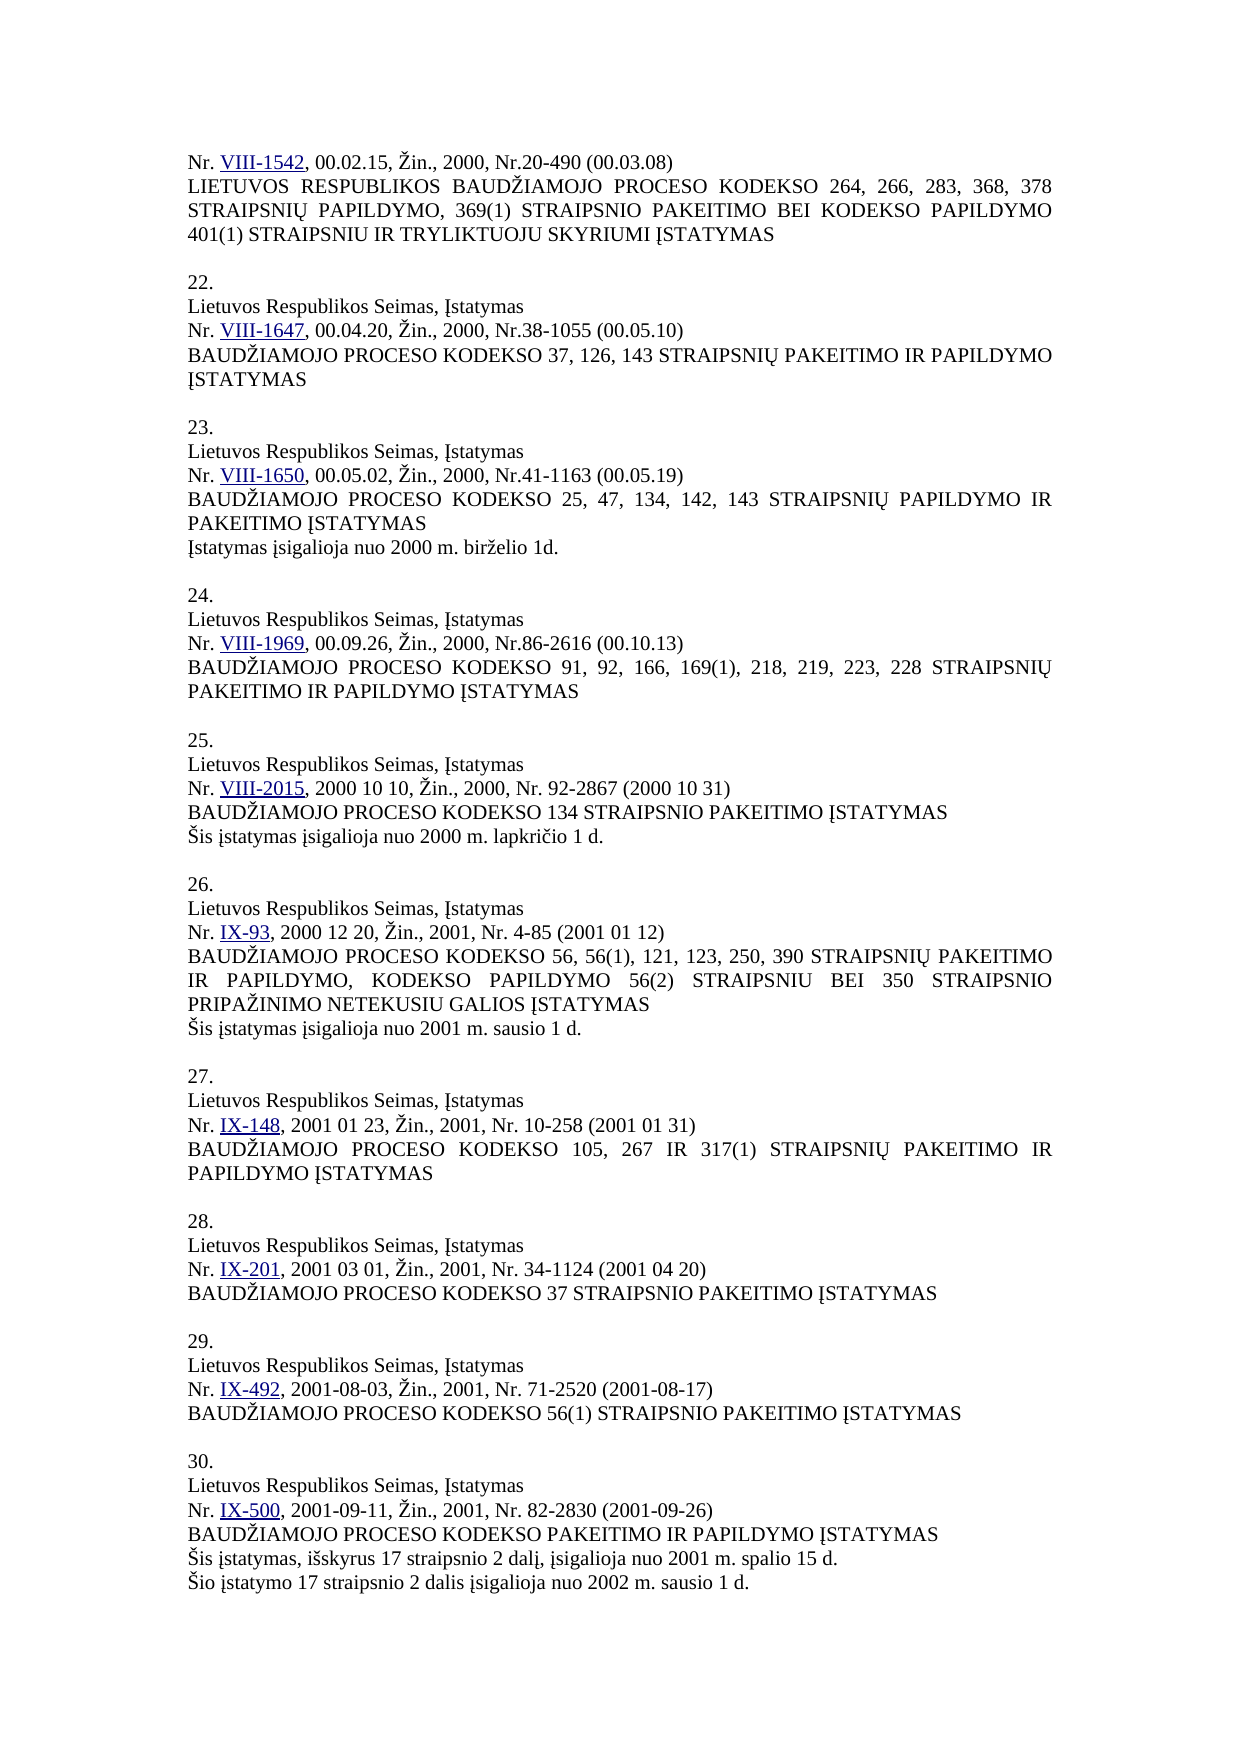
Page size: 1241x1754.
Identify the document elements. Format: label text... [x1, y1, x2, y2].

text Šio įstatymo 17 straipsnio 2 dalis įsigalioja nuo 2002 m. sausio 1 d. [187, 1570, 1053, 1594]
text BAUDŽIAMOJO PROCESO KODEKSO 91, 92, 166, 169(1), 218, 219, 223, 228 STRAIPSNIŲ PAKEITIMO IR PAPILDYMO ĮSTATYMAS [187, 655, 1053, 703]
text Nr. VIII-1650, 00.05.02, Žin., 2000, Nr.41-1163 (00.05.19) [187, 463, 1053, 487]
text BAUDŽIAMOJO PROCESO KODEKSO PAKEITIMO IR PAPILDYMO ĮSTATYMAS [187, 1522, 1053, 1546]
text BAUDŽIAMOJO PROCESO KODEKSO 105, 267 IR 317(1) STRAIPSNIŲ PAKEITIMO IR PAPILDYMO ĮSTATYMAS [187, 1137, 1053, 1185]
text Lietuvos Respublikos Seimas, Įstatymas [187, 1353, 1053, 1377]
text Nr. VIII-1647, 00.04.20, Žin., 2000, Nr.38-1055 (00.05.10) [187, 318, 1053, 342]
text Lietuvos Respublikos Seimas, Įstatymas [187, 752, 1053, 776]
text Lietuvos Respublikos Seimas, Įstatymas [187, 607, 1053, 631]
text 22. [187, 270, 1053, 294]
text Lietuvos Respublikos Seimas, Įstatymas [187, 1233, 1053, 1257]
text 25. [187, 727, 1053, 752]
text Lietuvos Respublikos Seimas, Įstatymas [187, 294, 1053, 318]
text BAUDŽIAMOJO PROCESO KODEKSO 25, 47, 134, 142, 143 STRAIPSNIŲ PAPILDYMO IR PAKEITIMO ĮSTATYMAS [187, 487, 1053, 535]
text Lietuvos Respublikos Seimas, Įstatymas [187, 1473, 1053, 1497]
text BAUDŽIAMOJO PROCESO KODEKSO 56(1) STRAIPSNIO PAKEITIMO ĮSTATYMAS [187, 1401, 1053, 1425]
text 30. [187, 1449, 1053, 1473]
text Nr. IX-148, 2001 01 23, Žin., 2001, Nr. 10-258 (2001 01 31) [187, 1112, 1053, 1137]
text Šis įstatymas įsigalioja nuo 2000 m. lapkričio 1 d. [187, 824, 1053, 848]
text Nr. IX-500, 2001-09-11, Žin., 2001, Nr. 82-2830 (2001-09-26) [187, 1497, 1053, 1522]
text 26. [187, 872, 1053, 896]
text Nr. VIII-1969, 00.09.26, Žin., 2000, Nr.86-2616 (00.10.13) [187, 631, 1053, 655]
text BAUDŽIAMOJO PROCESO KODEKSO 134 STRAIPSNIO PAKEITIMO ĮSTATYMAS [187, 800, 1053, 824]
text Nr. IX-93, 2000 12 20, Žin., 2001, Nr. 4-85 (2001 01 12) [187, 920, 1053, 944]
text Nr. IX-201, 2001 03 01, Žin., 2001, Nr. 34-1124 (2001 04 20) [187, 1257, 1053, 1281]
text Nr. VIII-1542, 00.02.15, Žin., 2000, Nr.20-490 (00.03.08) [187, 150, 1053, 174]
text Šis įstatymas įsigalioja nuo 2001 m. sausio 1 d. [187, 1016, 1053, 1040]
text Nr. VIII-2015, 2000 10 10, Žin., 2000, Nr. 92-2867 (2000 10 31) [187, 776, 1053, 800]
text Nr. IX-492, 2001-08-03, Žin., 2001, Nr. 71-2520 (2001-08-17) [187, 1377, 1053, 1401]
text LIETUVOS RESPUBLIKOS BAUDŽIAMOJO PROCESO KODEKSO 264, 266, 283, 368, 378 STRAIPSNIŲ PAPILDYMO, 369(1) STRAIPSNIO PAKEITIMO BEI KODEKSO PAPILDYMO 401(1) STRAIPSNIU IR TRYLIKTUOJU SKYRIUMI ĮSTATYMAS [187, 174, 1053, 246]
text 28. [187, 1209, 1053, 1233]
text BAUDŽIAMOJO PROCESO KODEKSO 56, 56(1), 121, 123, 250, 390 STRAIPSNIŲ PAKEITIMO IR PAPILDYMO, KODEKSO PAPILDYMO 56(2) STRAIPSNIU BEI 350 STRAIPSNIO PRIPAŽINIMO NETEKUSIU GALIOS ĮSTATYMAS [187, 944, 1053, 1016]
text BAUDŽIAMOJO PROCESO KODEKSO 37, 126, 143 STRAIPSNIŲ PAKEITIMO IR PAPILDYMO ĮSTATYMAS [187, 342, 1053, 391]
text 29. [187, 1329, 1053, 1353]
text 27. [187, 1064, 1053, 1088]
text Lietuvos Respublikos Seimas, Įstatymas [187, 1088, 1053, 1112]
text Lietuvos Respublikos Seimas, Įstatymas [187, 439, 1053, 463]
text Įstatymas įsigalioja nuo 2000 m. birželio 1d. [187, 535, 1053, 559]
text 24. [187, 583, 1053, 607]
text Šis įstatymas, išskyrus 17 straipsnio 2 dalį, įsigalioja nuo 2001 m. spalio 15 d. [187, 1546, 1053, 1570]
text BAUDŽIAMOJO PROCESO KODEKSO 37 STRAIPSNIO PAKEITIMO ĮSTATYMAS [187, 1281, 1053, 1305]
text Lietuvos Respublikos Seimas, Įstatymas [187, 896, 1053, 920]
text 23. [187, 415, 1053, 439]
